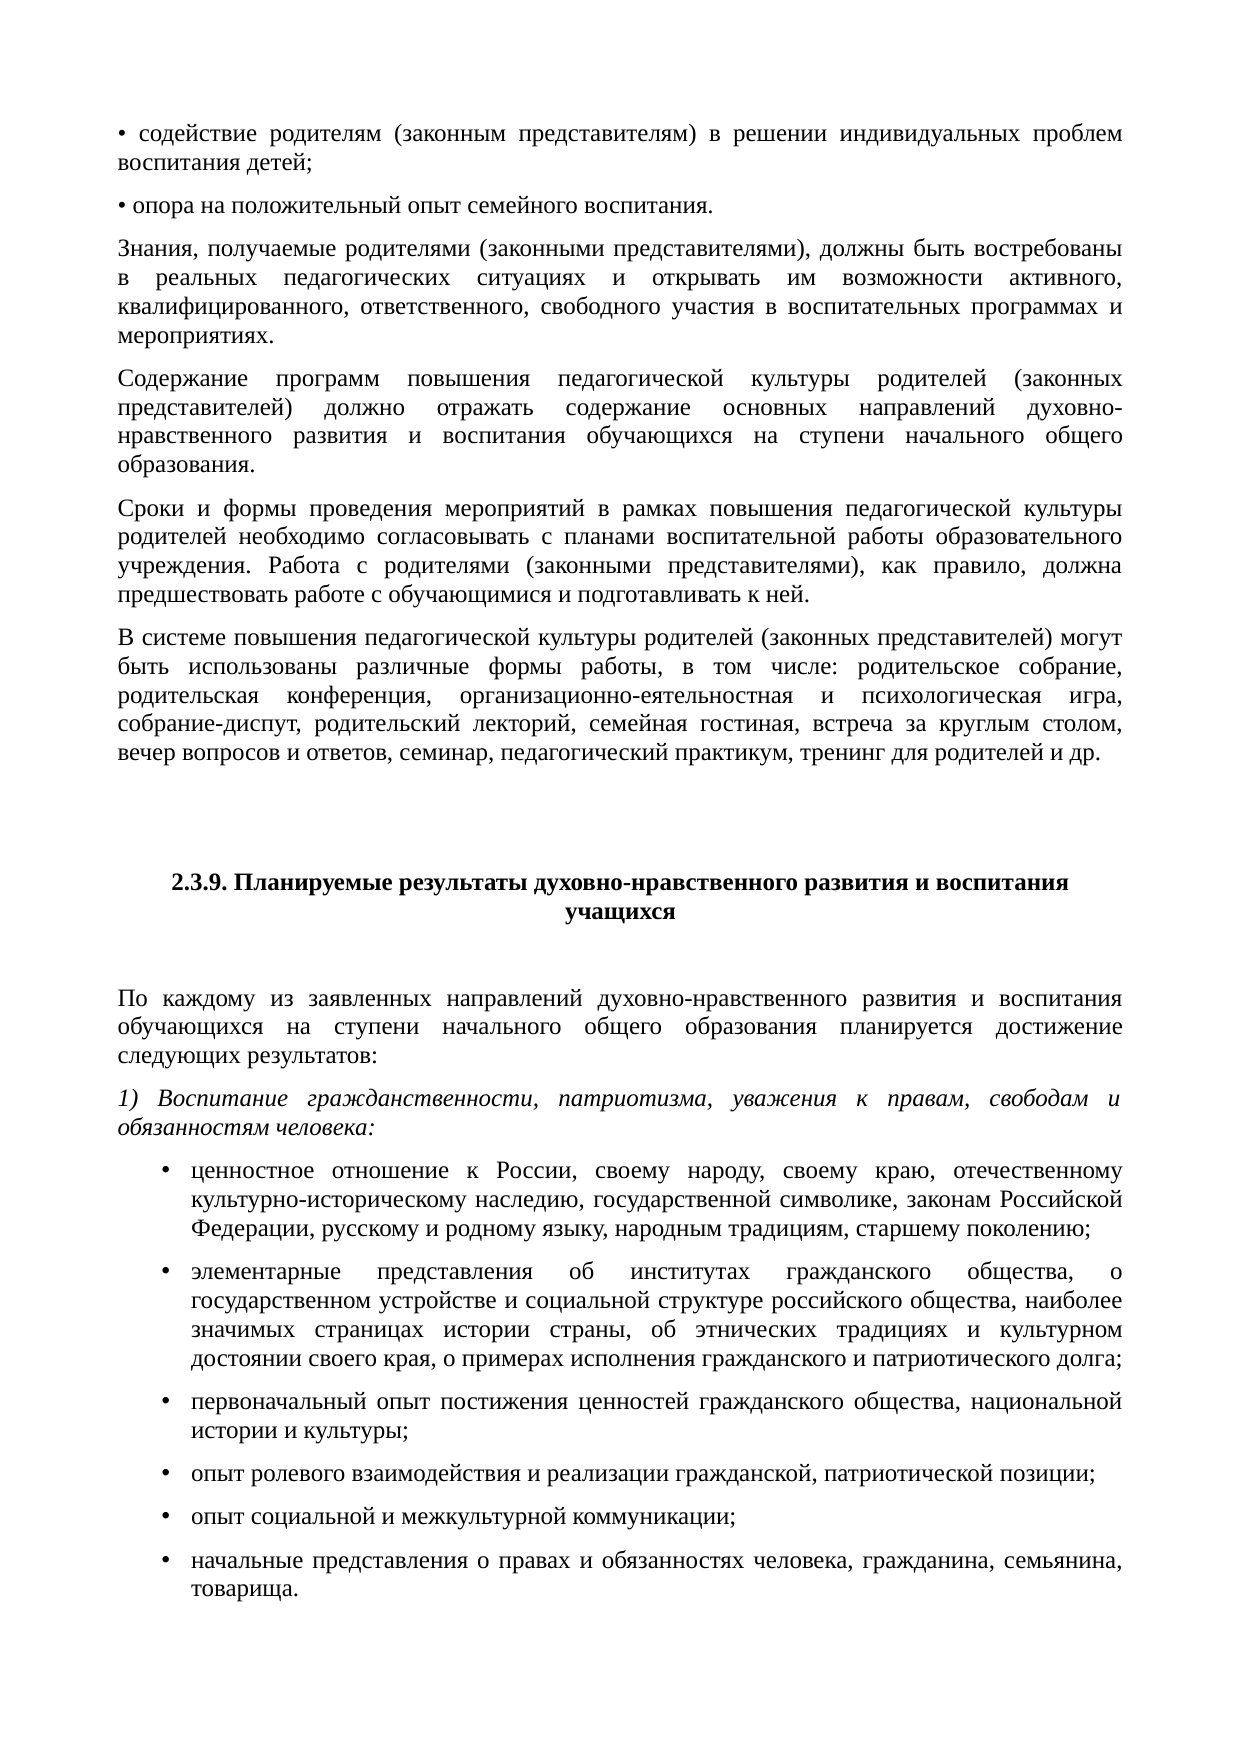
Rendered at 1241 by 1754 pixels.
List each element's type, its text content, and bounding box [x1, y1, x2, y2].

text Сроки и формы проведения мероприятий в рамках повышения педагогической культуры родителей необходимо согласовывать с планами воспитательной работы образовательного учреждения. Работа с родителями (законными представителями), как правило, должна предшествовать работе с обучающимися и подготавливать к ней. [117, 493, 1123, 608]
text Знания, получаемые родителями (законными представителями), должны быть востребованы в реальных педагогических ситуациях и открывать им возможности активного, квалифицированного, ответственного, свободного участия в воспитательных программах и мероприятиях. [117, 233, 1123, 348]
text Содержание программ повышения педагогической культуры родителей (законных представителей) должно отражать содержание основных направлений духовно-нравственного развития и воспитания обучающихся на ступени начального общего образования. [117, 363, 1123, 478]
text В системе повышения педагогической культуры родителей (законных представителей) могут быть использованы различные формы работы, в том числе: родительское собрание, родительская конференция, организационно-еятельностная и психологическая игра, собрание-диспут, родительский лекторий, семейная гостиная, встреча за круглым столом, вечер вопросов и ответов, семинар, педагогический практикум, тренинг для родителей и др. [117, 622, 1123, 766]
text 2.3.9. Планируемые результаты духовно-нравственного развития и воспитания учащихся [117, 867, 1123, 925]
list опыт ролевого взаимодействия и реализации гражданской, патриотической позиции; [161, 1458, 1123, 1487]
text • содействие родителям (законным представителям) в решении индивидуальных проблем воспитания детей; [117, 118, 1123, 176]
list ценностное отношение к России, своему народу, своему краю, отечественному культурно-историческому наследию, государственной символике, законам Российской Федерации, русскому и родному языку, народным традициям, старшему поколению; [161, 1156, 1123, 1242]
list элементарные представления об институтах гражданского общества, о государственном устройстве и социальной структуре российского общества, наиболее значимых страницах истории страны, об этнических традициях и культурном достоянии своего края, о примерах исполнения гражданского и патриотического долга; [161, 1256, 1123, 1371]
text По каждому из заявленных направлений духовно-нравственного развития и воспитания обучающихся на ступени начального общего образования планируется достижение следующих результатов: [117, 983, 1123, 1069]
list первоначальный опыт постижения ценностей гражданского общества, национальной истории и культуры; [161, 1386, 1123, 1443]
list начальные представления о правах и обязанностях человека, гражданина, семьянина, товарища. [161, 1545, 1123, 1602]
text 1) Воспитание гражданственности, патриотизма, уважения к правам, свободам и обязанностям человека: [117, 1083, 1123, 1141]
list опыт социальной и межкультурной коммуникации; [161, 1501, 1123, 1530]
text • опора на положительный опыт семейного воспитания. [117, 190, 1123, 219]
